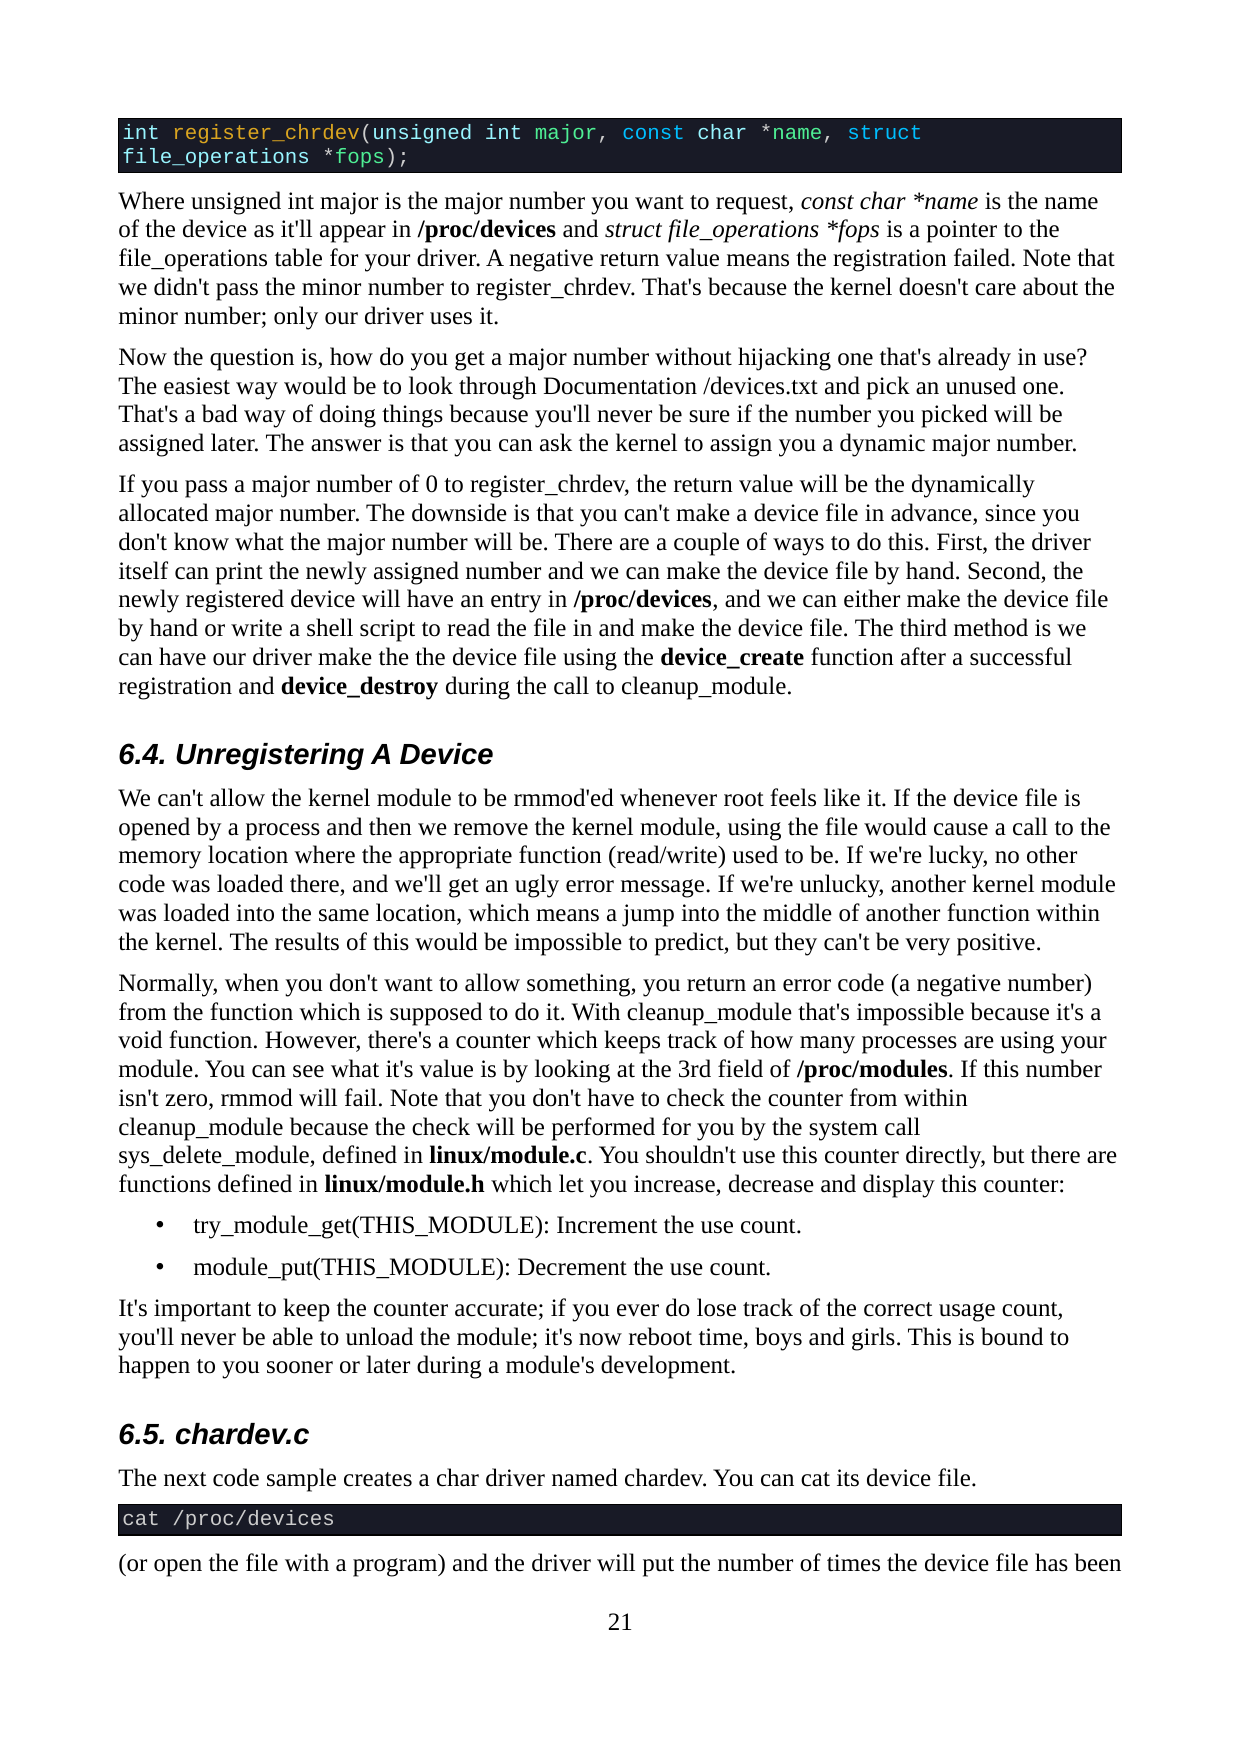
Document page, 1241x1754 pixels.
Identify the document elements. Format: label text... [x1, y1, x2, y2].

text It's important to keep the counter accurate; if you ever do lose track of the correct usage count, you'll never be able to unload the module; it's now reboot time, boys and girls. This is bound to happen to you sooner or later during a module's development. [118, 1293, 1122, 1379]
text Now the question is, how do you get a major number without hijacking one that's already in use? The easiest way would be to look through Documentation /devices.txt and pick an unused one. That's a bad way of doing things because you'll never be sure if the number you picked will be assigned later. The answer is that you can ask the kernel to assign you a dynamic major number. [118, 342, 1122, 457]
list module_put(THIS_MODULE): Decrement the use count. [156, 1252, 1122, 1281]
text Where unsigned int major is the major number you want to request, const char *name is the name of the device as it'll appear in /proc/devices and struct file_operations *fops is a pointer to the file_operations table for your driver. A negative return value means the registration failed. Note that we didn't pass the minor number to register_chrdev. That's because the kernel doesn't care about the minor number; only our driver uses it. [118, 186, 1122, 329]
text Normally, when you don't want to allow something, you return an error code (a negative number) from the function which is supposed to do it. With cleanup_module that's impossible because it's a void function. However, there's a counter which keeps track of how many processes are using your module. You can see what it's value is by looking at the 3rd field of /proc/modules. If this number isn't zero, rmmod will fail. Note that you don't have to check the counter from within cleanup_module because the check will be performed for you by the system call sys_delete_module, defined in linux/module.c. You shouldn't use this counter directly, but there are functions defined in linux/module.h which let you increase, decrease and display this counter: [118, 968, 1122, 1198]
text We can't allow the kernel module to be rmmod'ed whenever root feels like it. If the device file is opened by a process and then we remove the kernel module, using the file would cause a call to the memory location where the appropriate function (read/write) used to be. If we're lucky, no other code was loaded there, and we'll get an ugly error message. If we're unlucky, another kernel module was loaded into the same location, which means a jump into the middle of another function within the kernel. The results of this would be impossible to predict, but they can't be very positive. [118, 783, 1122, 956]
text int register_chrdev(unsigned int major, const char *name, struct file_operations *fops); [119, 119, 1121, 172]
subtitle chardev.c [118, 1417, 1122, 1450]
text (or open the file with a program) and the driver will put the number of times the device file has been [118, 1548, 1122, 1577]
text cat /proc/devices [119, 1505, 1121, 1534]
text If you pass a major number of 0 to register_chrdev, the return value will be the dynamically allocated major number. The downside is that you can't make a device file in advance, since you don't know what the major number will be. There are a couple of ways to do this. First, the driver itself can print the newly assigned number and we can make the device file by hand. Second, the newly registered device will have an entry in /proc/devices, and we can either make the device file by hand or write a shell script to read the file in and make the device file. The third method is we can have our driver make the the device file using the device_create function after a successful registration and device_destroy during the call to cleanup_module. [118, 469, 1122, 699]
list try_module_get(THIS_MODULE): Increment the use count. [156, 1211, 1122, 1239]
subtitle Unregistering A Device [118, 737, 1122, 771]
text The next code sample creates a char driver named chardev. You can cat its device file. [118, 1463, 1122, 1492]
